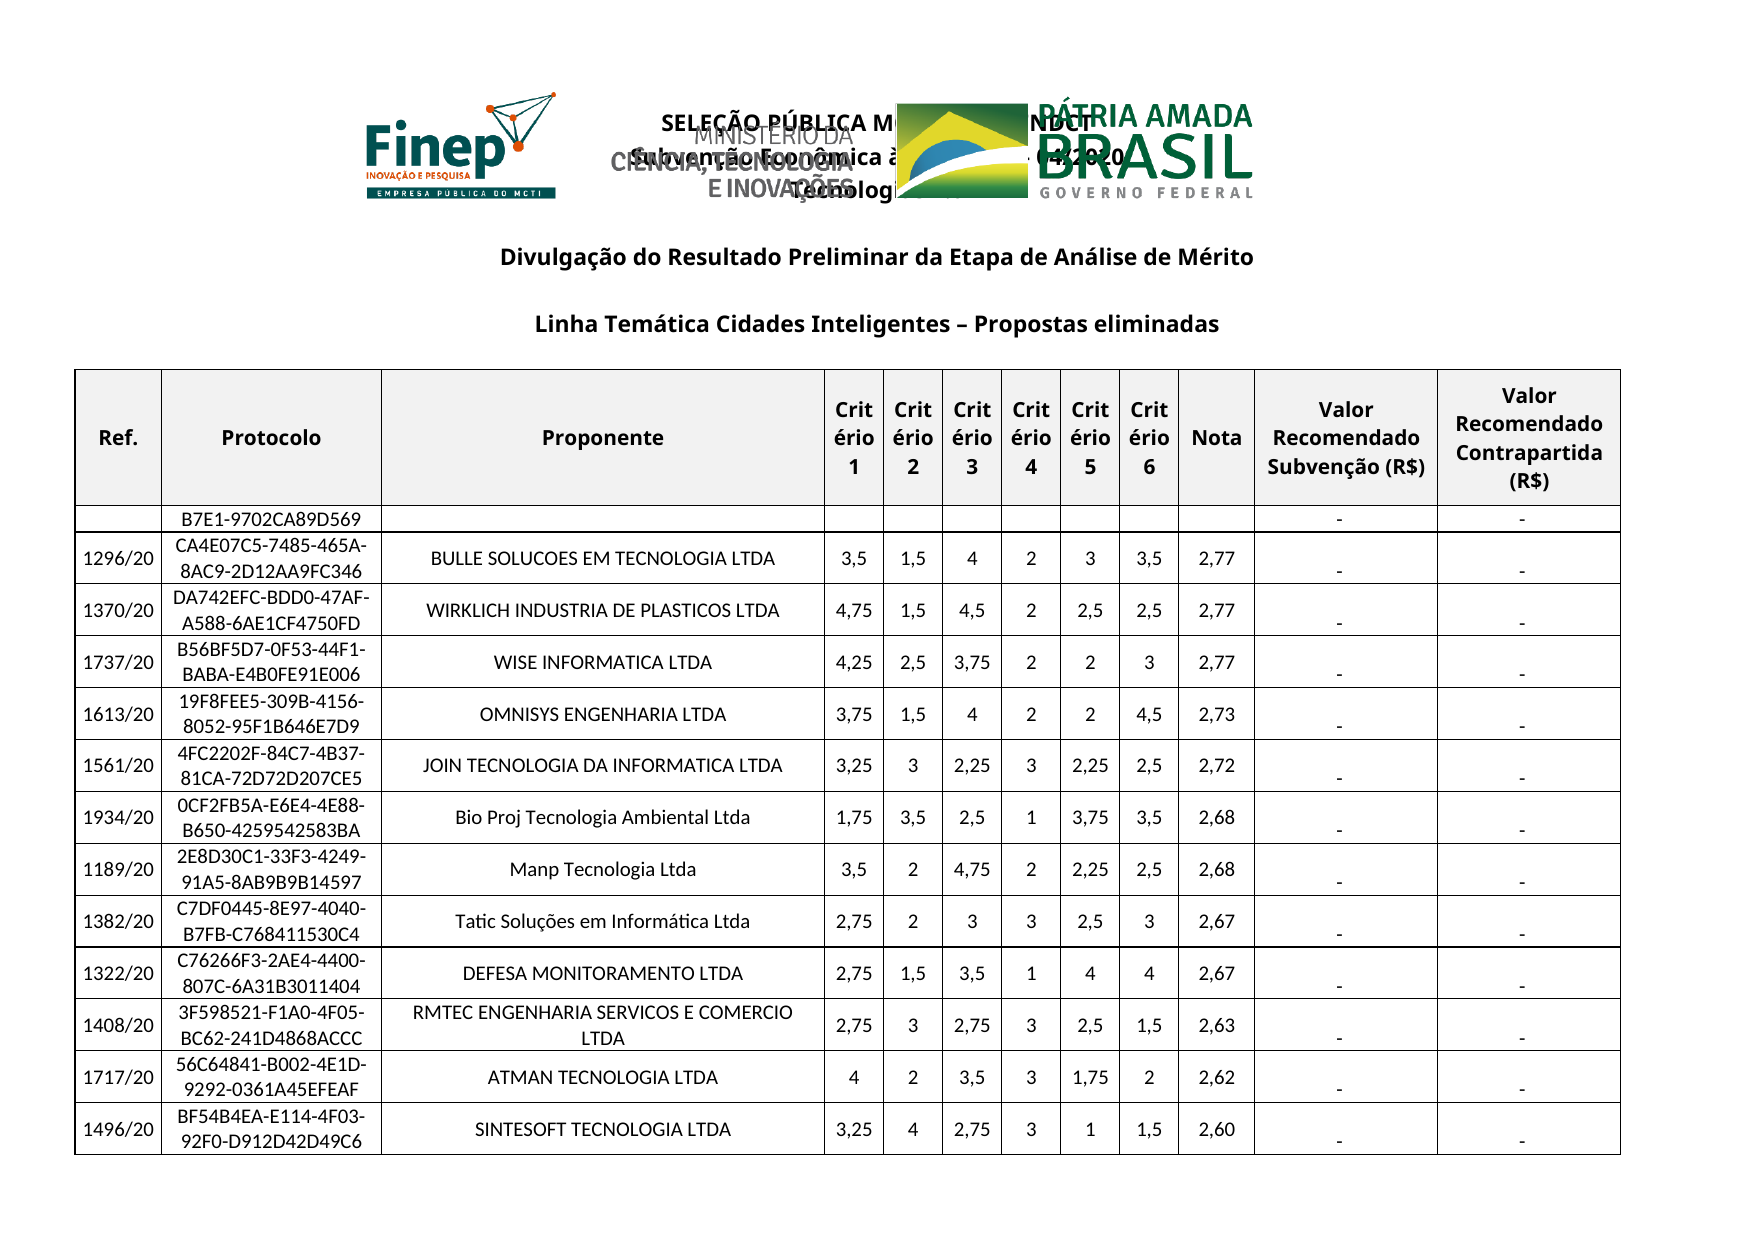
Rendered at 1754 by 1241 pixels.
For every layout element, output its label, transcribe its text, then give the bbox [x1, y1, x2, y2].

table_header Valor Recomendado Contrapartida (R$) [1438, 370, 1620, 505]
table_cell 3,75 [825, 688, 883, 739]
table_cell - [1438, 1103, 1620, 1154]
table_cell 4 [1061, 948, 1119, 998]
table_header Valor Recomendado Subvenção (R$) [1255, 370, 1437, 505]
table_cell 1 [1002, 948, 1060, 998]
table_cell 3,5 [943, 948, 1001, 998]
table_cell 1,5 [884, 584, 942, 635]
table_cell - [1438, 740, 1620, 791]
table_cell 3,5 [884, 792, 942, 843]
table_cell 4,5 [943, 584, 1001, 635]
table_cell 2,68 [1179, 844, 1254, 894]
table_cell 3 [943, 896, 1001, 946]
table_cell 4 [943, 688, 1001, 739]
table_cell 3 [1120, 636, 1178, 687]
table_header Critério 5 [1061, 370, 1119, 505]
table_cell 1717/20 [76, 1051, 161, 1102]
table_cell 2 [884, 1051, 942, 1102]
table_cell [943, 506, 1001, 531]
table_cell 1737/20 [76, 636, 161, 687]
table_cell - [1255, 999, 1437, 1050]
table_cell Tatic Soluções em Informática Ltda [382, 896, 824, 946]
table_cell 2,77 [1179, 533, 1254, 583]
table_cell - [1255, 896, 1437, 946]
table_cell 2 [1002, 533, 1060, 583]
table_cell 2,75 [943, 1103, 1001, 1154]
table_cell - [1255, 1103, 1437, 1154]
table_cell [825, 506, 883, 531]
table_cell 4,75 [825, 584, 883, 635]
table_cell 1322/20 [76, 948, 161, 998]
table_cell 2,67 [1179, 948, 1254, 998]
table_cell 3,25 [825, 1103, 883, 1154]
table_cell - [1255, 636, 1437, 687]
table_cell Manp Tecnologia Ltda [382, 844, 824, 894]
table_cell 2,72 [1179, 740, 1254, 791]
table_cell 2,5 [1061, 999, 1119, 1050]
table_cell WIRKLICH INDUSTRIA DE PLASTICOS LTDA [382, 584, 824, 635]
table_cell - [1255, 688, 1437, 739]
table_cell 3,5 [825, 844, 883, 894]
table_header Critério 6 [1120, 370, 1178, 505]
table_cell 2 [1120, 1051, 1178, 1102]
table_cell 3 [884, 999, 942, 1050]
table_cell 2,75 [825, 948, 883, 998]
table_cell 2,75 [825, 999, 883, 1050]
table_cell 3,75 [943, 636, 1001, 687]
table_cell 2,5 [1061, 896, 1119, 946]
table_cell 2,25 [1061, 844, 1119, 894]
table_cell WISE INFORMATICA LTDA [382, 636, 824, 687]
table_cell 2,67 [1179, 896, 1254, 946]
table_cell - [1255, 844, 1437, 894]
table_cell 2,75 [943, 999, 1001, 1050]
table_cell 1613/20 [76, 688, 161, 739]
table_cell - [1438, 506, 1620, 531]
table_cell 2 [1002, 844, 1060, 894]
table_header Proponente [382, 370, 824, 505]
table_cell 4,75 [943, 844, 1001, 894]
table_cell 1,75 [1061, 1051, 1119, 1102]
table_cell 1561/20 [76, 740, 161, 791]
table_cell 2 [1061, 636, 1119, 687]
table_cell 2,5 [1120, 844, 1178, 894]
table_cell CA4E07C5-7485-465A-8AC9-2D12AA9FC346 [162, 533, 381, 583]
table_cell 3,5 [825, 533, 883, 583]
table_header Protocolo [162, 370, 381, 505]
table_cell 2,5 [1061, 584, 1119, 635]
table_cell - [1438, 584, 1620, 635]
table_cell 1189/20 [76, 844, 161, 894]
table_cell 0CF2FB5A-E6E4-4E88-B650-4259542583BA [162, 792, 381, 843]
table_header Critério 4 [1002, 370, 1060, 505]
table_cell - [1255, 584, 1437, 635]
table_header Nota [1179, 370, 1254, 505]
table_cell OMNISYS ENGENHARIA LTDA [382, 688, 824, 739]
table_cell 2 [1002, 688, 1060, 739]
table_cell 3 [1002, 999, 1060, 1050]
table_cell 4FC2202F-84C7-4B37-81CA-72D72D207CE5 [162, 740, 381, 791]
table_cell - [1438, 792, 1620, 843]
table_cell 4 [1120, 948, 1178, 998]
table_cell - [1438, 844, 1620, 894]
table_cell [382, 506, 824, 531]
table_cell 2,5 [1120, 584, 1178, 635]
table_cell - [1255, 740, 1437, 791]
table_cell 2,25 [943, 740, 1001, 791]
table_cell C7DF0445-8E97-4040-B7FB-C768411530C4 [162, 896, 381, 946]
table_cell - [1438, 533, 1620, 583]
table_cell 3 [1002, 740, 1060, 791]
table_cell 2 [1002, 584, 1060, 635]
table_cell [76, 506, 161, 531]
table_cell - [1255, 533, 1437, 583]
table_cell 2,5 [943, 792, 1001, 843]
table_cell JOIN TECNOLOGIA DA INFORMATICA LTDA [382, 740, 824, 791]
table_cell 1408/20 [76, 999, 161, 1050]
table_cell B56BF5D7-0F53-44F1-BABA-E4B0FE91E006 [162, 636, 381, 687]
table_cell 2,73 [1179, 688, 1254, 739]
table_cell 2,75 [825, 896, 883, 946]
table_cell 4 [825, 1051, 883, 1102]
table_cell - [1255, 948, 1437, 998]
table_cell 2E8D30C1-33F3-4249-91A5-8AB9B9B14597 [162, 844, 381, 894]
table_cell 2 [884, 896, 942, 946]
table_cell 3 [1120, 896, 1178, 946]
table_cell 1382/20 [76, 896, 161, 946]
table_cell 1,75 [825, 792, 883, 843]
table_cell ATMAN TECNOLOGIA LTDA [382, 1051, 824, 1102]
table_cell [1120, 506, 1178, 531]
table_cell - [1438, 636, 1620, 687]
table_cell 1,5 [884, 688, 942, 739]
table_cell 1,5 [1120, 999, 1178, 1050]
table_cell 3,25 [825, 740, 883, 791]
table_cell - [1438, 999, 1620, 1050]
table_cell 1,5 [1120, 1103, 1178, 1154]
table_cell - [1255, 1051, 1437, 1102]
table_cell 2,5 [1120, 740, 1178, 791]
table_cell 3,5 [1120, 533, 1178, 583]
table_cell 2,5 [884, 636, 942, 687]
table_cell 3,5 [1120, 792, 1178, 843]
table_cell - [1438, 688, 1620, 739]
table_cell 1 [1061, 1103, 1119, 1154]
table_header Critério 3 [943, 370, 1001, 505]
table_cell [1179, 506, 1254, 531]
table_cell 1934/20 [76, 792, 161, 843]
table_cell 1,5 [884, 533, 942, 583]
table_cell 1370/20 [76, 584, 161, 635]
table_cell 2 [1061, 688, 1119, 739]
table_cell 3 [1061, 533, 1119, 583]
table_cell 3,75 [1061, 792, 1119, 843]
table_cell Bio Proj Tecnologia Ambiental Ltda [382, 792, 824, 843]
table_cell 2 [884, 844, 942, 894]
table_cell 19F8FEE5-309B-4156-8052-95F1B646E7D9 [162, 688, 381, 739]
table_cell RMTEC ENGENHARIA SERVICOS E COMERCIO LTDA [382, 999, 824, 1050]
table_cell - [1255, 506, 1437, 531]
table_cell DEFESA MONITORAMENTO LTDA [382, 948, 824, 998]
table_cell 2,62 [1179, 1051, 1254, 1102]
table_cell [884, 506, 942, 531]
table_cell 2,77 [1179, 584, 1254, 635]
table_cell 3,5 [943, 1051, 1001, 1102]
table_cell BULLE SOLUCOES EM TECNOLOGIA LTDA [382, 533, 824, 583]
table_cell 3 [1002, 1051, 1060, 1102]
table_cell 1 [1002, 792, 1060, 843]
table_cell 2,25 [1061, 740, 1119, 791]
table_header Critério 2 [884, 370, 942, 505]
table_cell - [1438, 948, 1620, 998]
table_cell 56C64841-B002-4E1D-9292-0361A45EFEAF [162, 1051, 381, 1102]
table_cell 4 [884, 1103, 942, 1154]
table_cell 3 [884, 740, 942, 791]
table_cell 1,5 [884, 948, 942, 998]
table_cell B7E1-9702CA89D569 [162, 506, 381, 531]
table_cell BF54B4EA-E114-4F03-92F0-D912D42D49C6 [162, 1103, 381, 1154]
table_cell - [1438, 1051, 1620, 1102]
table_cell C76266F3-2AE4-4400-807C-6A31B3011404 [162, 948, 381, 998]
table_cell 1296/20 [76, 533, 161, 583]
table_cell 2,60 [1179, 1103, 1254, 1154]
table_cell - [1255, 792, 1437, 843]
table_cell 2 [1002, 636, 1060, 687]
table_cell 2,68 [1179, 792, 1254, 843]
table_cell [1002, 506, 1060, 531]
table_cell 3 [1002, 896, 1060, 946]
table_cell 2,63 [1179, 999, 1254, 1050]
table_cell 4,5 [1120, 688, 1178, 739]
table_cell 4,25 [825, 636, 883, 687]
table_cell 1496/20 [76, 1103, 161, 1154]
table_header Critério 1 [825, 370, 883, 505]
table_cell 3F598521-F1A0-4F05-BC62-241D4868ACCC [162, 999, 381, 1050]
table_cell 3 [1002, 1103, 1060, 1154]
table_cell [1061, 506, 1119, 531]
table_cell SINTESOFT TECNOLOGIA LTDA [382, 1103, 824, 1154]
table_cell - [1438, 896, 1620, 946]
table_cell 4 [943, 533, 1001, 583]
table_header Ref. [76, 370, 161, 505]
table_cell 2,77 [1179, 636, 1254, 687]
table_cell DA742EFC-BDD0-47AF-A588-6AE1CF4750FD [162, 584, 381, 635]
